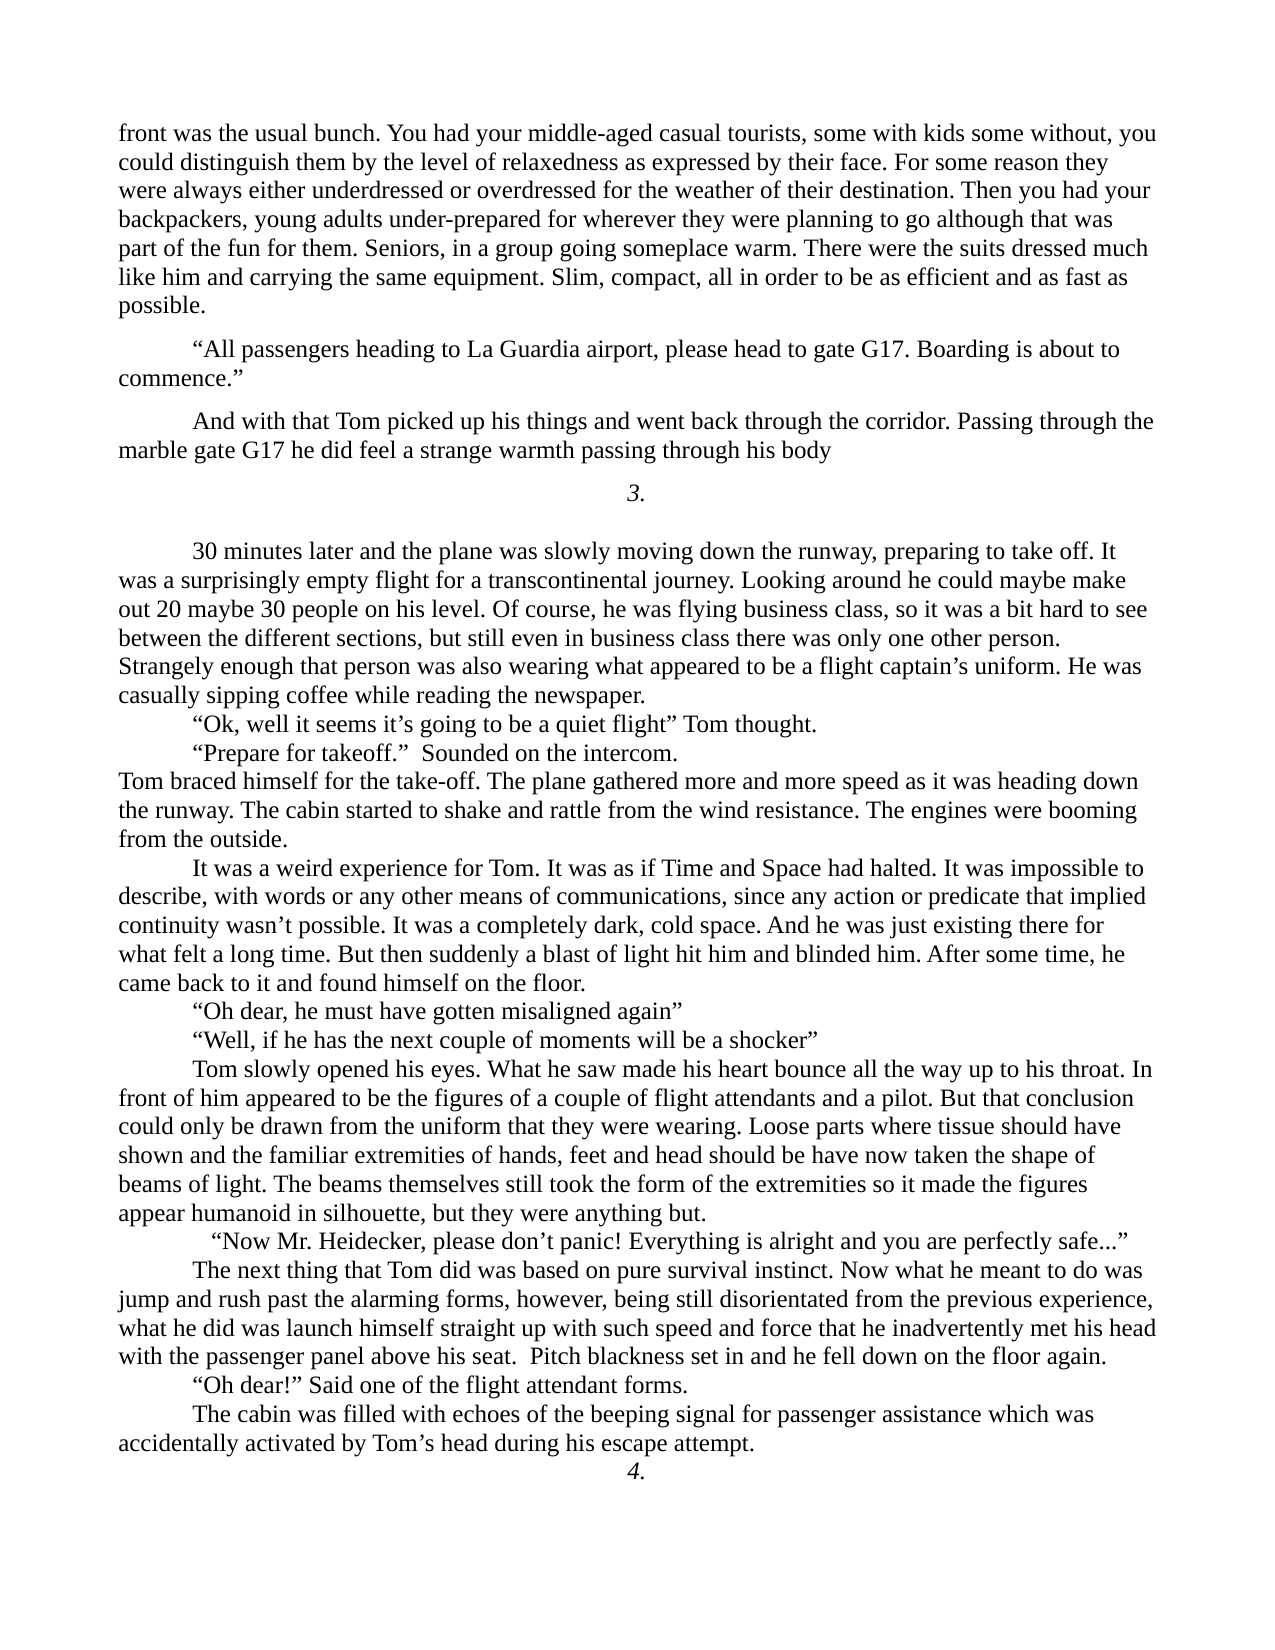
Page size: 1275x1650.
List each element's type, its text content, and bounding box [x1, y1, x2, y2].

text 3. [177, 478, 1098, 507]
text “All passengers heading to La Guardia airport, please head to gate G17. Boarding is about to commence.” [118, 334, 1157, 391]
text 30 minutes later and the plane was slowly moving down the runway, preparing to take off. It was a surprisingly empty flight for a transcontinental journey. Looking around he could maybe make out 20 maybe 30 people on his level. Of course, he was flying business class, so it was a bit hard to see between the different sections, but still even in business class there was only one other person. Strangely enough that person was also wearing what appeared to be a flight captain’s uniform. He was casually sipping coffee while reading the newspaper. [118, 536, 1157, 709]
text The next thing that Tom did was based on pure survival instinct. Now what he meant to do was jump and rush past the alarming forms, however, being still disorientated from the previous experience, what he did was launch himself straight up with such speed and force that he inadvertently met his head with the passenger panel above his seat. Pitch blackness set in and he fell down on the floor again. [118, 1255, 1157, 1370]
text “Oh dear!” Said one of the flight attendant forms. [118, 1370, 1157, 1399]
text “Prepare for takeoff.” Sounded on the intercom. [118, 738, 1157, 766]
text front was the usual bunch. You had your middle-aged casual tourists, some with kids some without, you could distinguish them by the level of relaxedness as expressed by their face. For some reason they were always either underdressed or overdressed for the weather of their destination. Then you had your backpackers, young adults under-prepared for wherever they were planning to go although that was part of the fun for them. Seniors, in a group going someplace warm. There were the suits dressed much like him and carrying the same equipment. Slim, compact, all in order to be as efficient and as fast as possible. [118, 118, 1157, 319]
text It was a weird experience for Tom. It was as if Time and Space had halted. It was impossible to describe, with words or any other means of communications, since any action or predicate that implied continuity wasn’t possible. It was a completely dark, cold space. And he was just existing there for what felt a long time. But then suddenly a blast of light hit him and blinded him. After some time, he came back to it and found himself on the floor. [118, 853, 1157, 996]
text “Now Mr. Heidecker, please don’t panic! Everything is alright and you are perfectly safe...” [118, 1226, 1157, 1255]
text Tom braced himself for the take-off. The plane gathered more and more speed as it was heading down the runway. The cabin started to shake and rattle from the wind resistance. The engines were booming from the outside. [118, 766, 1157, 853]
text Tom slowly opened his eyes. What he saw made his heart bounce all the way up to his throat. In front of him appeared to be the figures of a couple of flight attendants and a pilot. But that conclusion could only be drawn from the uniform that they were wearing. Loose parts where tissue should have shown and the familiar extremities of hands, feet and head should be have now taken the shape of beams of light. The beams themselves still took the form of the extremities so it made the figures appear humanoid in silhouette, but they were anything but. [118, 1054, 1157, 1226]
text “Well, if he has the next couple of moments will be a shocker” [118, 1025, 1157, 1054]
text The cabin was filled with echoes of the beeping signal for passenger assistance which was accidentally activated by Tom’s head during his escape attempt. [118, 1399, 1157, 1456]
text 4. [177, 1456, 1098, 1485]
text And with that Tom picked up his things and went back through the corridor. Passing through the marble gate G17 he did feel a strange warmth passing through his body [118, 406, 1157, 463]
text “Oh dear, he must have gotten misaligned again” [118, 996, 1157, 1025]
text “Ok, well it seems it’s going to be a quiet flight” Tom thought. [118, 709, 1157, 738]
